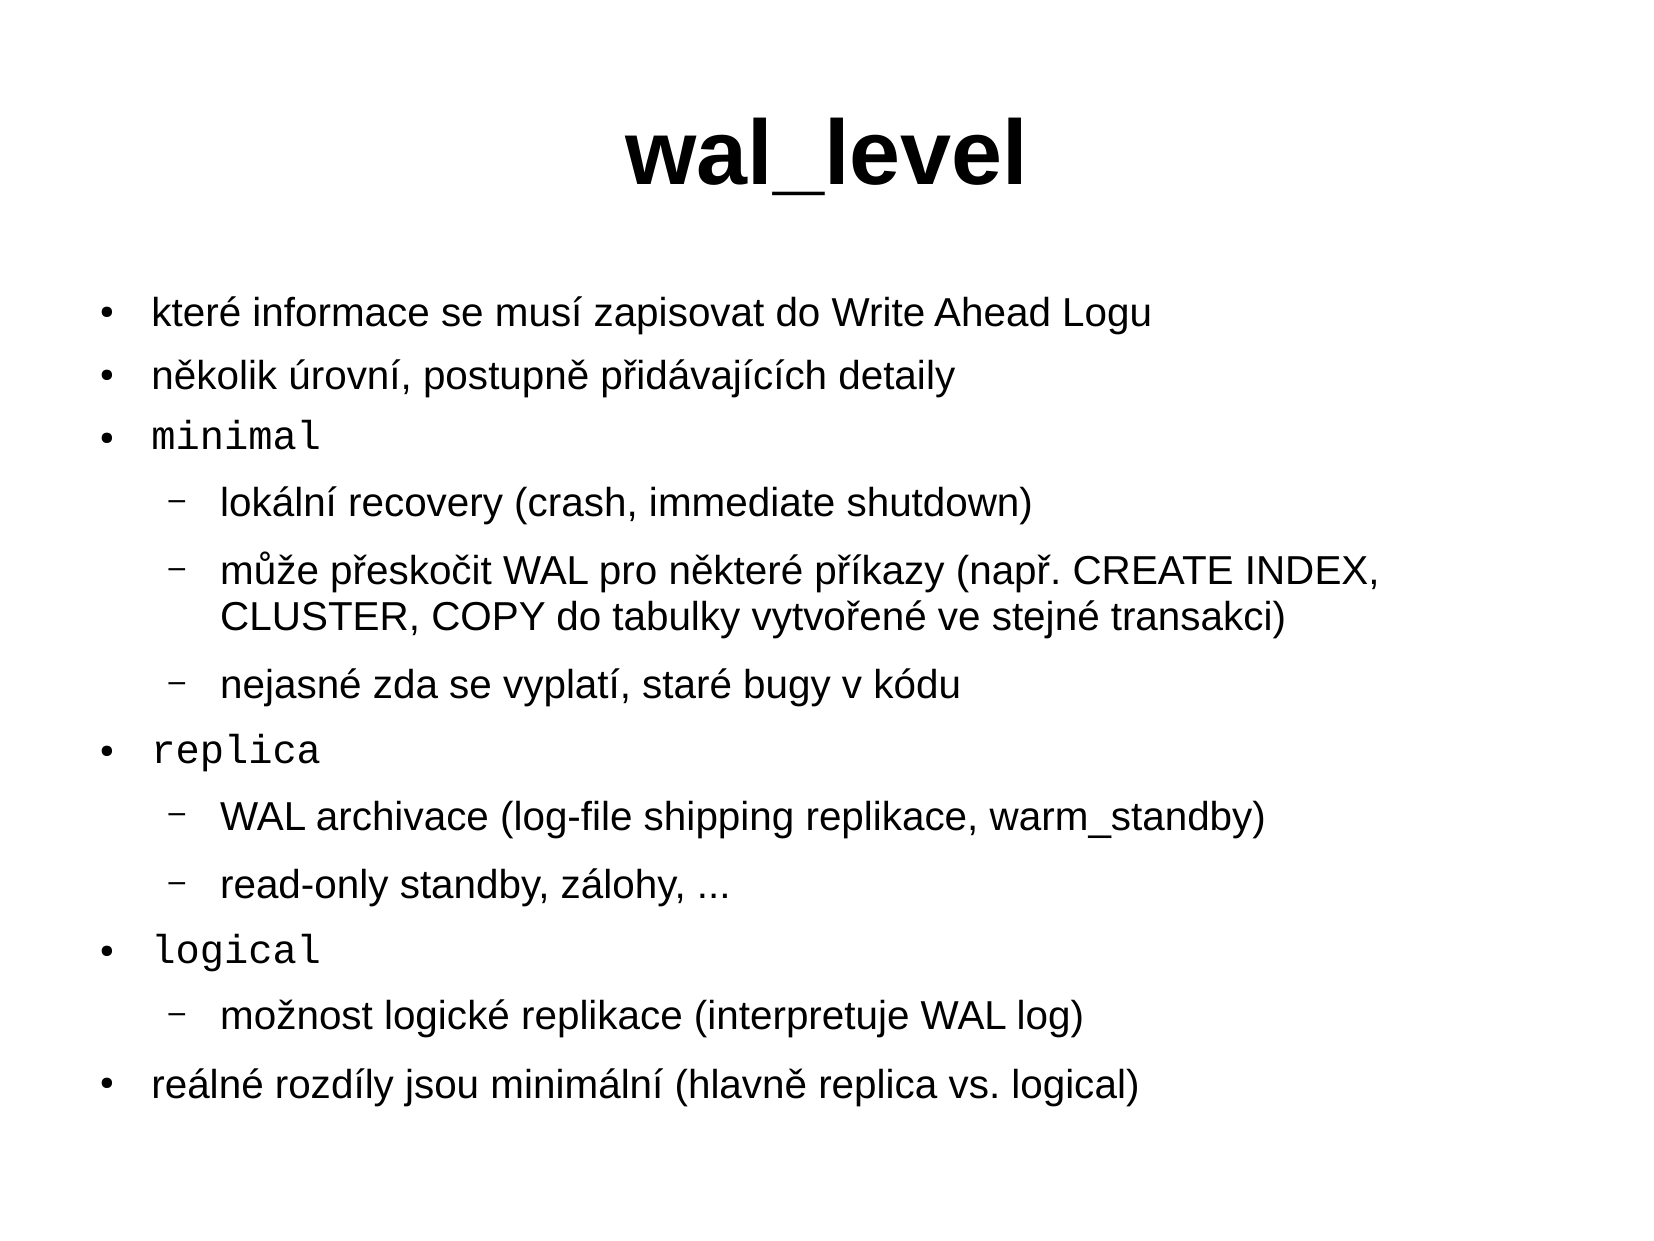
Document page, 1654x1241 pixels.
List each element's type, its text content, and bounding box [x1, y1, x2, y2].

list které informace se musí zapisovat do Write Ahead Logu několik úrovní, postupně přidávajících detaily minimal lokální recovery (crash, immediate shutdown) může přeskočit WAL pro některé příkazy (např. CREATE INDEX, CLUSTER, COPY do tabulky vytvořené ve stejné transakci) nejasné zda se vyplatí, staré bugy v kódu replica WAL archivace (log-file shipping replikace, warm_standby) read-only standby, zálohy, ... logical možnost logické replikace (interpretuje WAL log) reálné rozdíly jsou minimální (hlavně replica vs. logical) [82, 290, 1538, 1111]
title wal_level [82, 49, 1571, 257]
